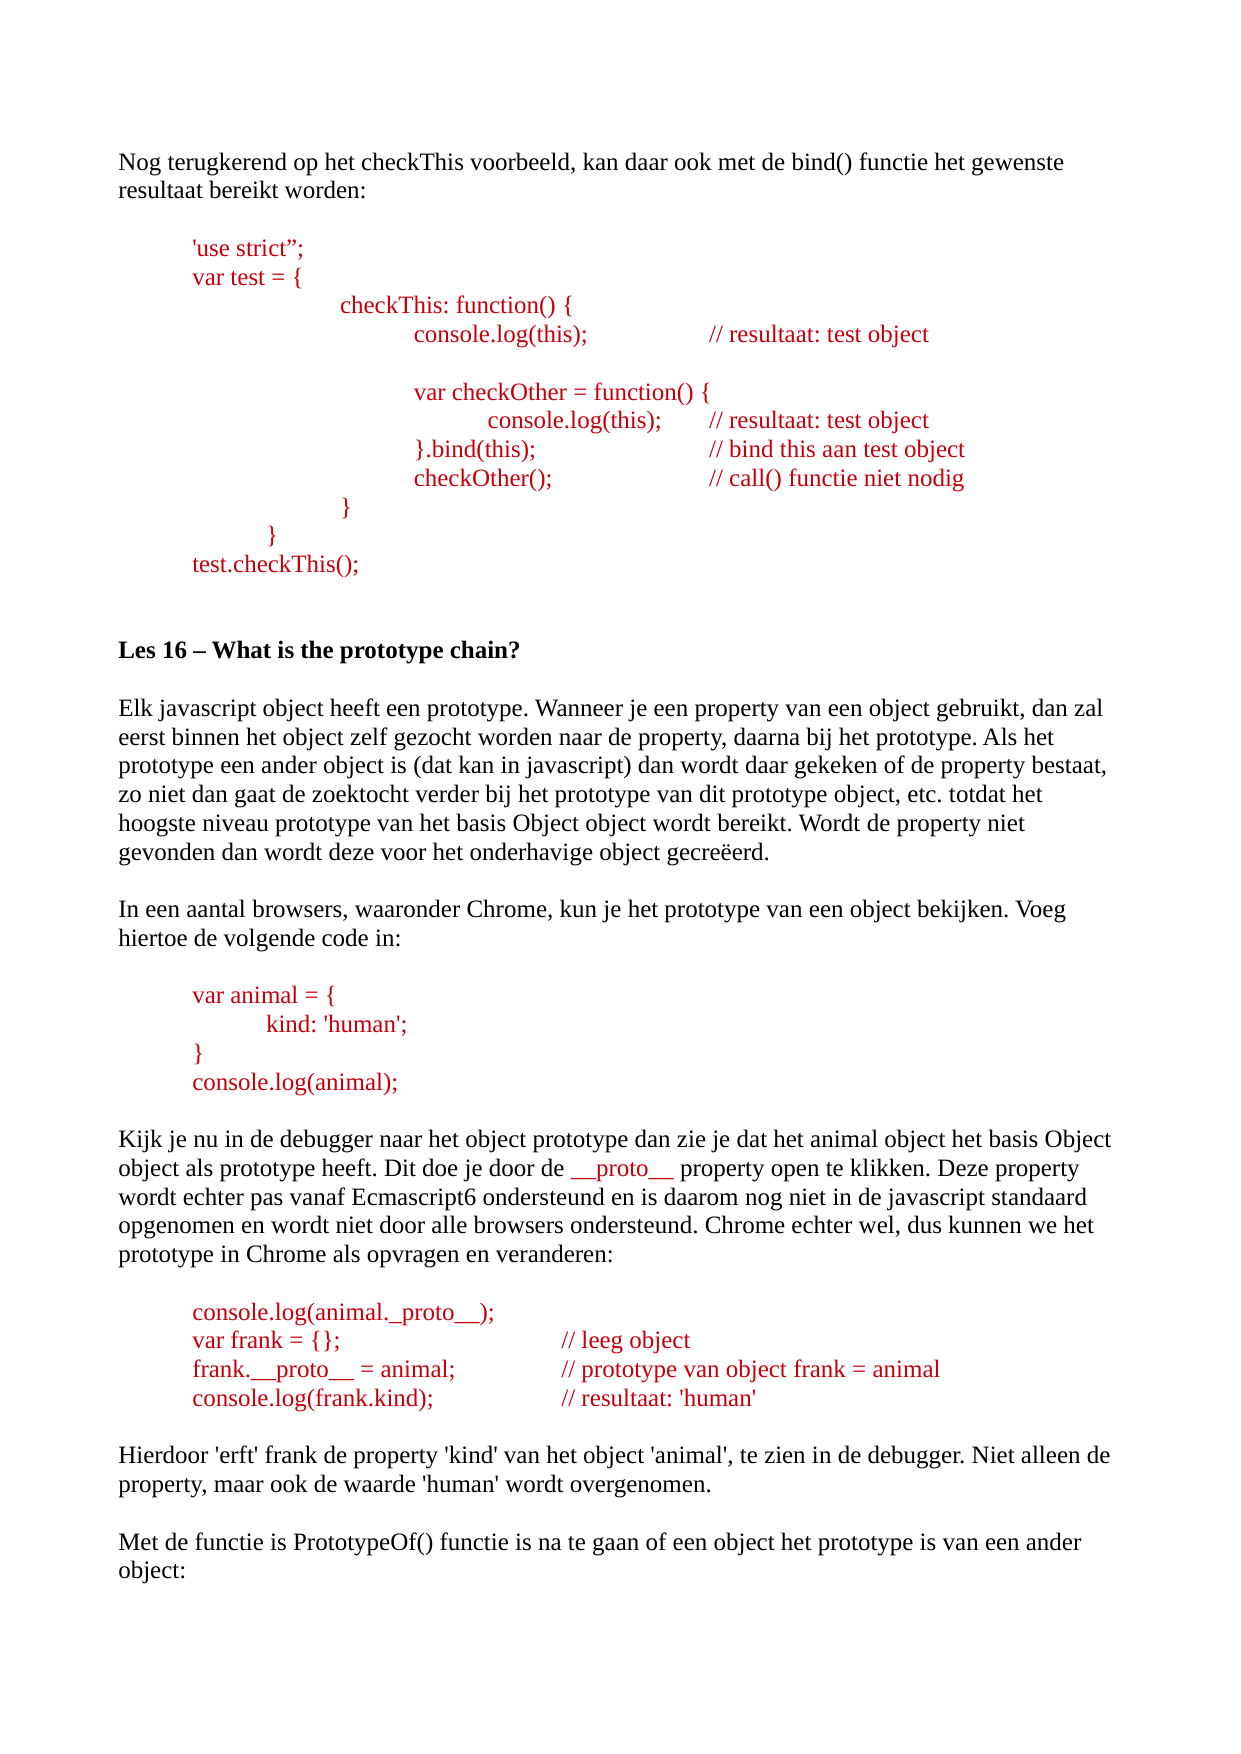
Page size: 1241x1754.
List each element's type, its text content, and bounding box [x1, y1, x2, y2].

text kind: 'human'; [118, 1009, 1122, 1038]
text Kijk je nu in de debugger naar het object prototype dan zie je dat het animal object het basis Object object als prototype heeft. Dit doe je door de __proto__ property open te klikken. Deze property wordt echter pas vanaf Ecmascript6 ondersteund en is daarom nog niet in de javascript standaard opgenomen en wordt niet door alle browsers ondersteund. Chrome echter wel, dus kunnen we het prototype in Chrome als opvragen en veranderen: [118, 1124, 1122, 1268]
text } [118, 1038, 1122, 1067]
text In een aantal browsers, waaronder Chrome, kun je het prototype van een object bekijken. Voeg hiertoe de volgende code in: [118, 894, 1122, 952]
text Elk javascript object heeft een prototype. Wanneer je een property van een object gebruikt, dan zal eerst binnen het object zelf gezocht worden naar de property, daarna bij het prototype. Als het prototype een ander object is (dat kan in javascript) dan wordt daar gekeken of de property bestaat, zo niet dan gaat de zoektocht verder bij het prototype van dit prototype object, etc. totdat het hoogste niveau prototype van het basis Object object wordt bereikt. Wordt de property niet gevonden dan wordt deze voor het onderhavige object gecreëerd. [118, 693, 1122, 866]
text }.bind(this); // bind this aan test object [118, 434, 1122, 463]
text var checkOther = function() { [118, 377, 1122, 406]
text Met de functie is PrototypeOf() functie is na te gaan of een object het prototype is van een ander object: [118, 1527, 1122, 1584]
text console.log(animal._proto__); [118, 1297, 1122, 1326]
text Nog terugkerend op het checkThis voorbeeld, kan daar ook met de bind() functie het gewenste resultaat bereikt worden: [118, 147, 1122, 204]
text } [118, 521, 1122, 549]
text Les 16 – What is the prototype chain? [118, 636, 1122, 664]
text console.log(this); // resultaat: test object [118, 319, 1122, 348]
text 'use strict”; [118, 233, 1122, 262]
text } [118, 492, 1122, 521]
text console.log(animal); [118, 1067, 1122, 1096]
text checkThis: function() { [118, 291, 1122, 319]
text console.log(frank.kind); // resultaat: 'human' [118, 1383, 1122, 1412]
text console.log(this); // resultaat: test object [118, 406, 1122, 434]
text Hierdoor 'erft' frank de property 'kind' van het object 'animal', te zien in de debugger. Niet alleen de property, maar ook de waarde 'human' wordt overgenomen. [118, 1441, 1122, 1498]
text var test = { [118, 262, 1122, 291]
text var animal = { [118, 981, 1122, 1009]
text var frank = {}; // leeg object [118, 1326, 1122, 1354]
text frank.__proto__ = animal; // prototype van object frank = animal [118, 1354, 1122, 1383]
text test.checkThis(); [118, 549, 1122, 578]
text checkOther(); // call() functie niet nodig [118, 463, 1122, 492]
